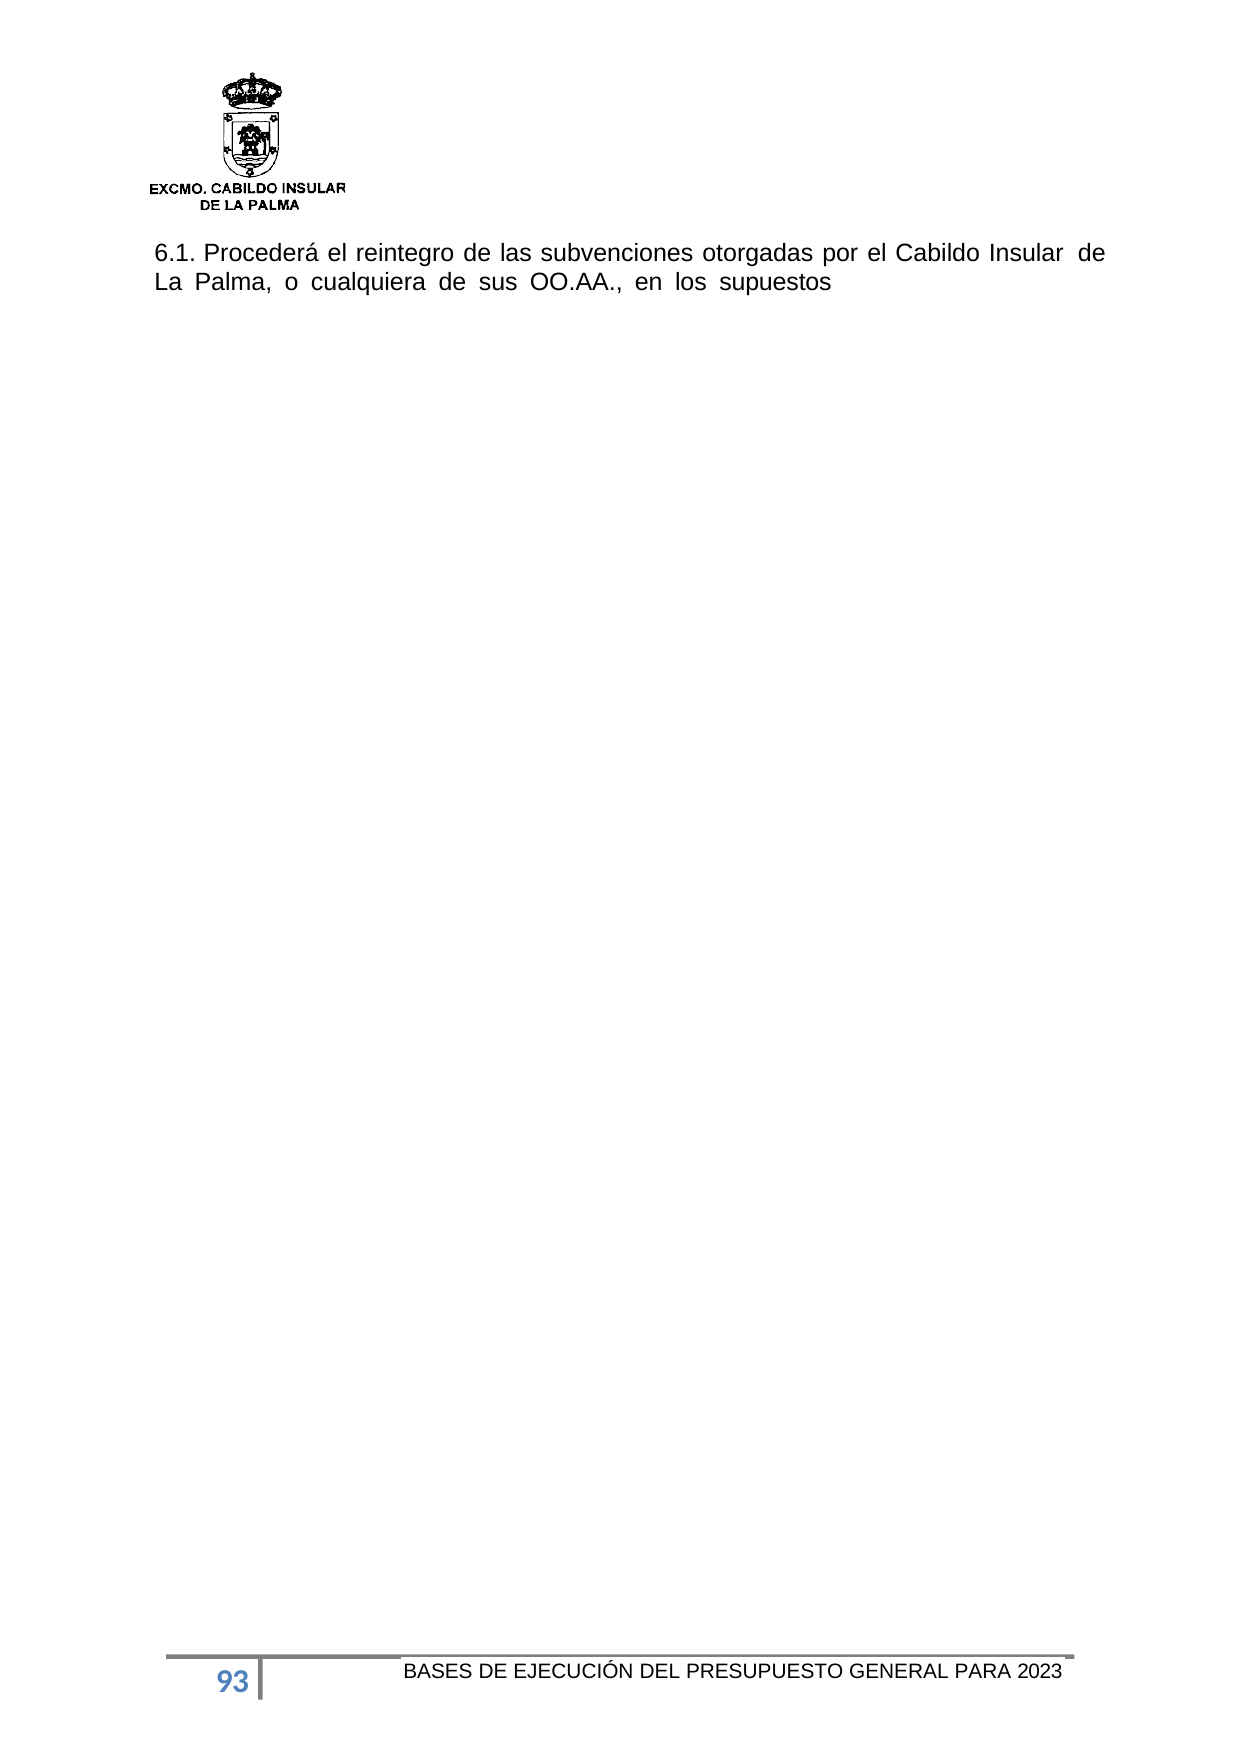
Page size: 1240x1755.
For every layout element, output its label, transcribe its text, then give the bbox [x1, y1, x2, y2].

list Procederá el reintegro de las subvenciones otorgadas por el Cabildo Insular de La Palma, o cualquiera de sus OO.AA., en los supuestos [154, 238, 1106, 295]
